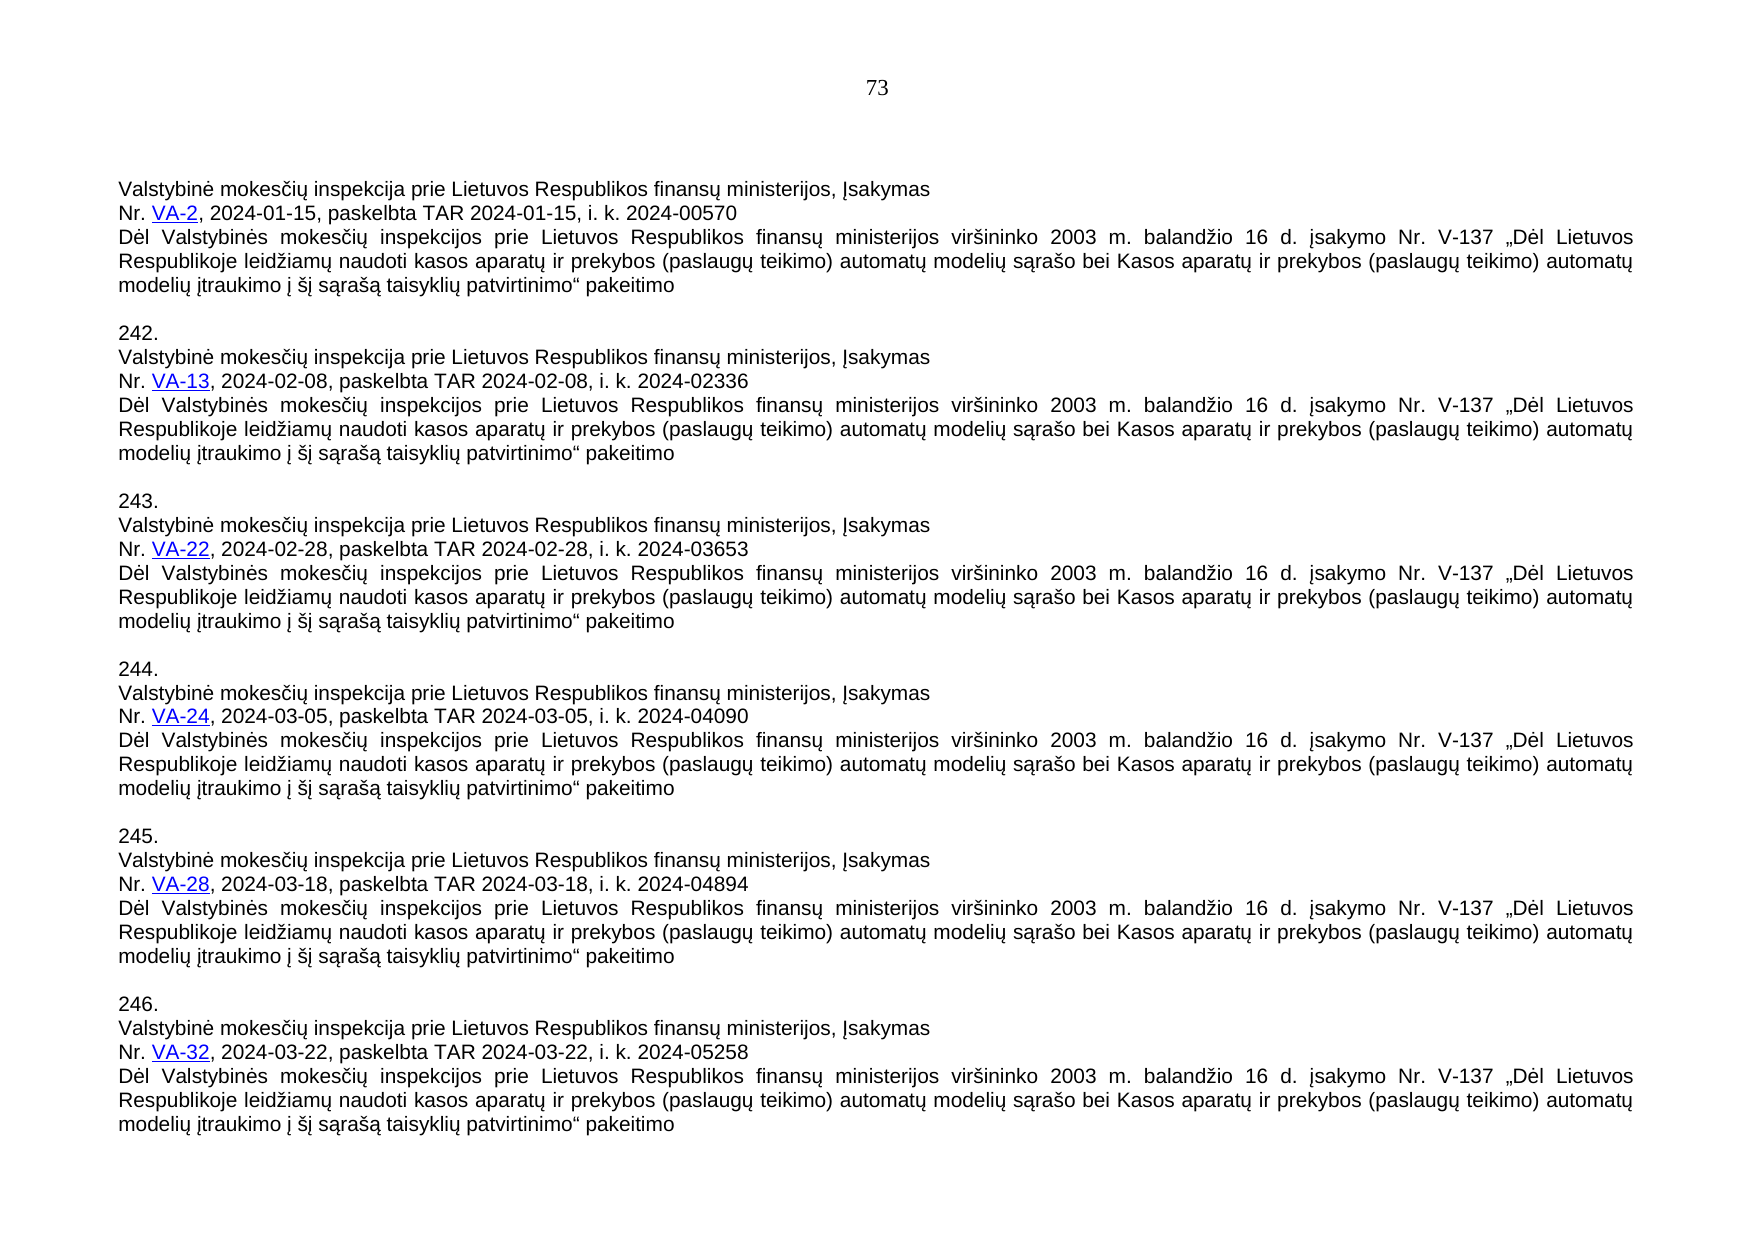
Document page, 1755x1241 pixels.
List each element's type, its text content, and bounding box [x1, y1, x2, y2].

text Valstybinė mokesčių inspekcija prie Lietuvos Respublikos finansų ministerijos, Įsakymas [118, 177, 1636, 201]
text 243. [118, 489, 1636, 513]
text 246. [118, 992, 1636, 1016]
text Nr. VA-32, 2024-03-22, paskelbta TAR 2024-03-22, i. k. 2024-05258 [118, 1040, 1636, 1064]
text Dėl Valstybinės mokesčių inspekcijos prie Lietuvos Respublikos finansų ministerijos viršininko 2003 m. balandžio 16 d. įsakymo Nr. V-137 „Dėl Lietuvos Respublikoje leidžiamų naudoti kasos aparatų ir prekybos (paslaugų teikimo) automatų modelių sąrašo bei Kasos aparatų ir prekybos (paslaugų teikimo) automatų modelių įtraukimo į šį sąrašą taisyklių patvirtinimo“ pakeitimo [118, 225, 1636, 297]
text Dėl Valstybinės mokesčių inspekcijos prie Lietuvos Respublikos finansų ministerijos viršininko 2003 m. balandžio 16 d. įsakymo Nr. V-137 „Dėl Lietuvos Respublikoje leidžiamų naudoti kasos aparatų ir prekybos (paslaugų teikimo) automatų modelių sąrašo bei Kasos aparatų ir prekybos (paslaugų teikimo) automatų modelių įtraukimo į šį sąrašą taisyklių patvirtinimo“ pakeitimo [118, 561, 1636, 632]
text Valstybinė mokesčių inspekcija prie Lietuvos Respublikos finansų ministerijos, Įsakymas [118, 513, 1636, 537]
text 242. [118, 321, 1636, 345]
text Valstybinė mokesčių inspekcija prie Lietuvos Respublikos finansų ministerijos, Įsakymas [118, 680, 1636, 704]
text Dėl Valstybinės mokesčių inspekcijos prie Lietuvos Respublikos finansų ministerijos viršininko 2003 m. balandžio 16 d. įsakymo Nr. V-137 „Dėl Lietuvos Respublikoje leidžiamų naudoti kasos aparatų ir prekybos (paslaugų teikimo) automatų modelių sąrašo bei Kasos aparatų ir prekybos (paslaugų teikimo) automatų modelių įtraukimo į šį sąrašą taisyklių patvirtinimo“ pakeitimo [118, 728, 1636, 800]
text Valstybinė mokesčių inspekcija prie Lietuvos Respublikos finansų ministerijos, Įsakymas [118, 1016, 1636, 1040]
text Dėl Valstybinės mokesčių inspekcijos prie Lietuvos Respublikos finansų ministerijos viršininko 2003 m. balandžio 16 d. įsakymo Nr. V-137 „Dėl Lietuvos Respublikoje leidžiamų naudoti kasos aparatų ir prekybos (paslaugų teikimo) automatų modelių sąrašo bei Kasos aparatų ir prekybos (paslaugų teikimo) automatų modelių įtraukimo į šį sąrašą taisyklių patvirtinimo“ pakeitimo [118, 1064, 1636, 1136]
text 245. [118, 824, 1636, 848]
text Valstybinė mokesčių inspekcija prie Lietuvos Respublikos finansų ministerijos, Įsakymas [118, 848, 1636, 872]
text Nr. VA-2, 2024-01-15, paskelbta TAR 2024-01-15, i. k. 2024-00570 [118, 201, 1636, 225]
text Nr. VA-28, 2024-03-18, paskelbta TAR 2024-03-18, i. k. 2024-04894 [118, 872, 1636, 896]
text Dėl Valstybinės mokesčių inspekcijos prie Lietuvos Respublikos finansų ministerijos viršininko 2003 m. balandžio 16 d. įsakymo Nr. V-137 „Dėl Lietuvos Respublikoje leidžiamų naudoti kasos aparatų ir prekybos (paslaugų teikimo) automatų modelių sąrašo bei Kasos aparatų ir prekybos (paslaugų teikimo) automatų modelių įtraukimo į šį sąrašą taisyklių patvirtinimo“ pakeitimo [118, 393, 1636, 465]
text Nr. VA-22, 2024-02-28, paskelbta TAR 2024-02-28, i. k. 2024-03653 [118, 537, 1636, 561]
text Nr. VA-13, 2024-02-08, paskelbta TAR 2024-02-08, i. k. 2024-02336 [118, 369, 1636, 393]
text 244. [118, 656, 1636, 680]
text Valstybinė mokesčių inspekcija prie Lietuvos Respublikos finansų ministerijos, Įsakymas [118, 345, 1636, 369]
text Nr. VA-24, 2024-03-05, paskelbta TAR 2024-03-05, i. k. 2024-04090 [118, 704, 1636, 728]
text Dėl Valstybinės mokesčių inspekcijos prie Lietuvos Respublikos finansų ministerijos viršininko 2003 m. balandžio 16 d. įsakymo Nr. V-137 „Dėl Lietuvos Respublikoje leidžiamų naudoti kasos aparatų ir prekybos (paslaugų teikimo) automatų modelių sąrašo bei Kasos aparatų ir prekybos (paslaugų teikimo) automatų modelių įtraukimo į šį sąrašą taisyklių patvirtinimo“ pakeitimo [118, 896, 1636, 968]
